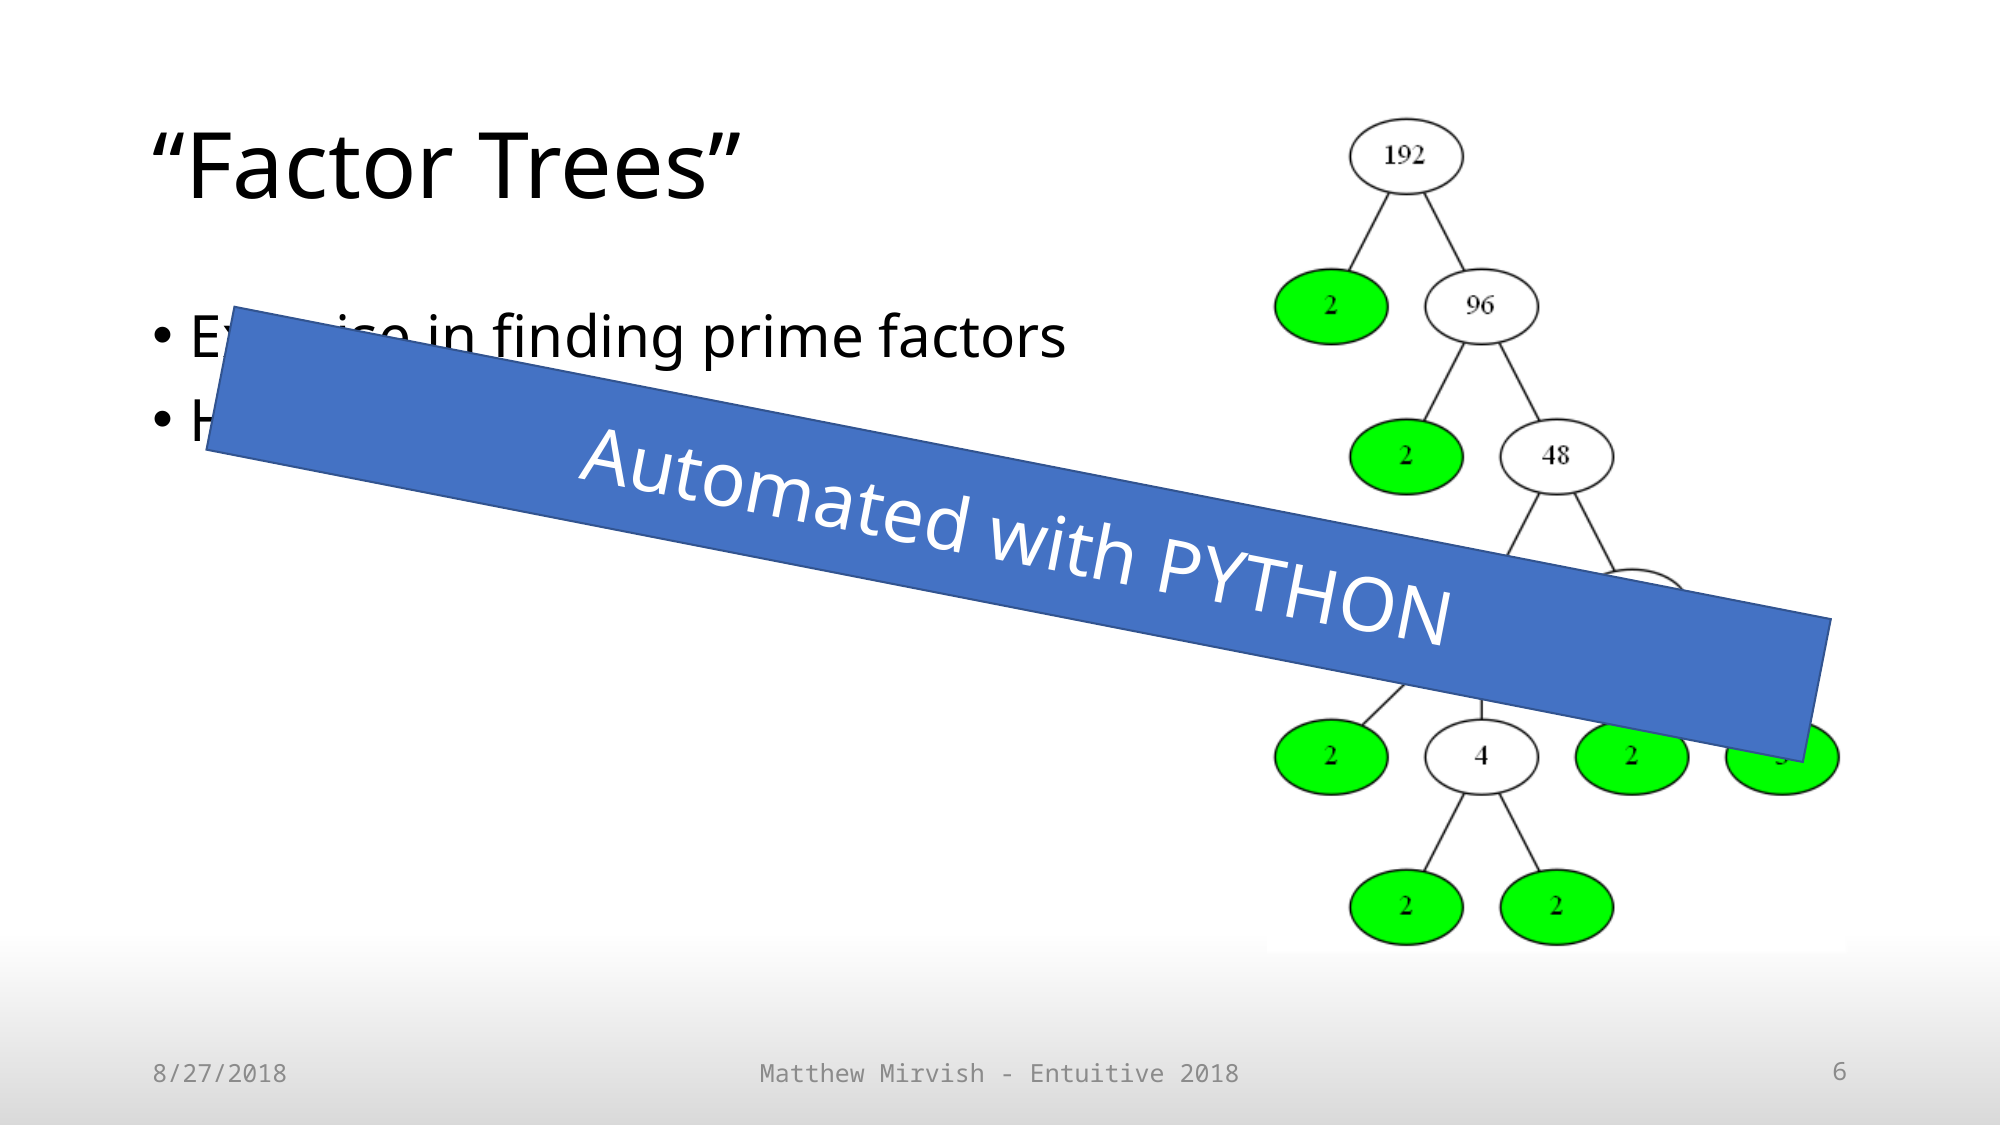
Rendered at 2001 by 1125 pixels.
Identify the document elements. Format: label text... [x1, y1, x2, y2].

footer Matthew Mirvish - Entuitive 2018 [662, 1042, 1338, 1103]
slide_number [1412, 1042, 1863, 1103]
picture [1267, 111, 1848, 954]
slide_number 8/27/2018 [137, 1042, 588, 1103]
title “Factor Trees” [137, 59, 1863, 278]
list Exercise in finding prime factors Huge pain [137, 299, 1863, 1014]
text_box Automated with PYTHON [206, 306, 1831, 762]
